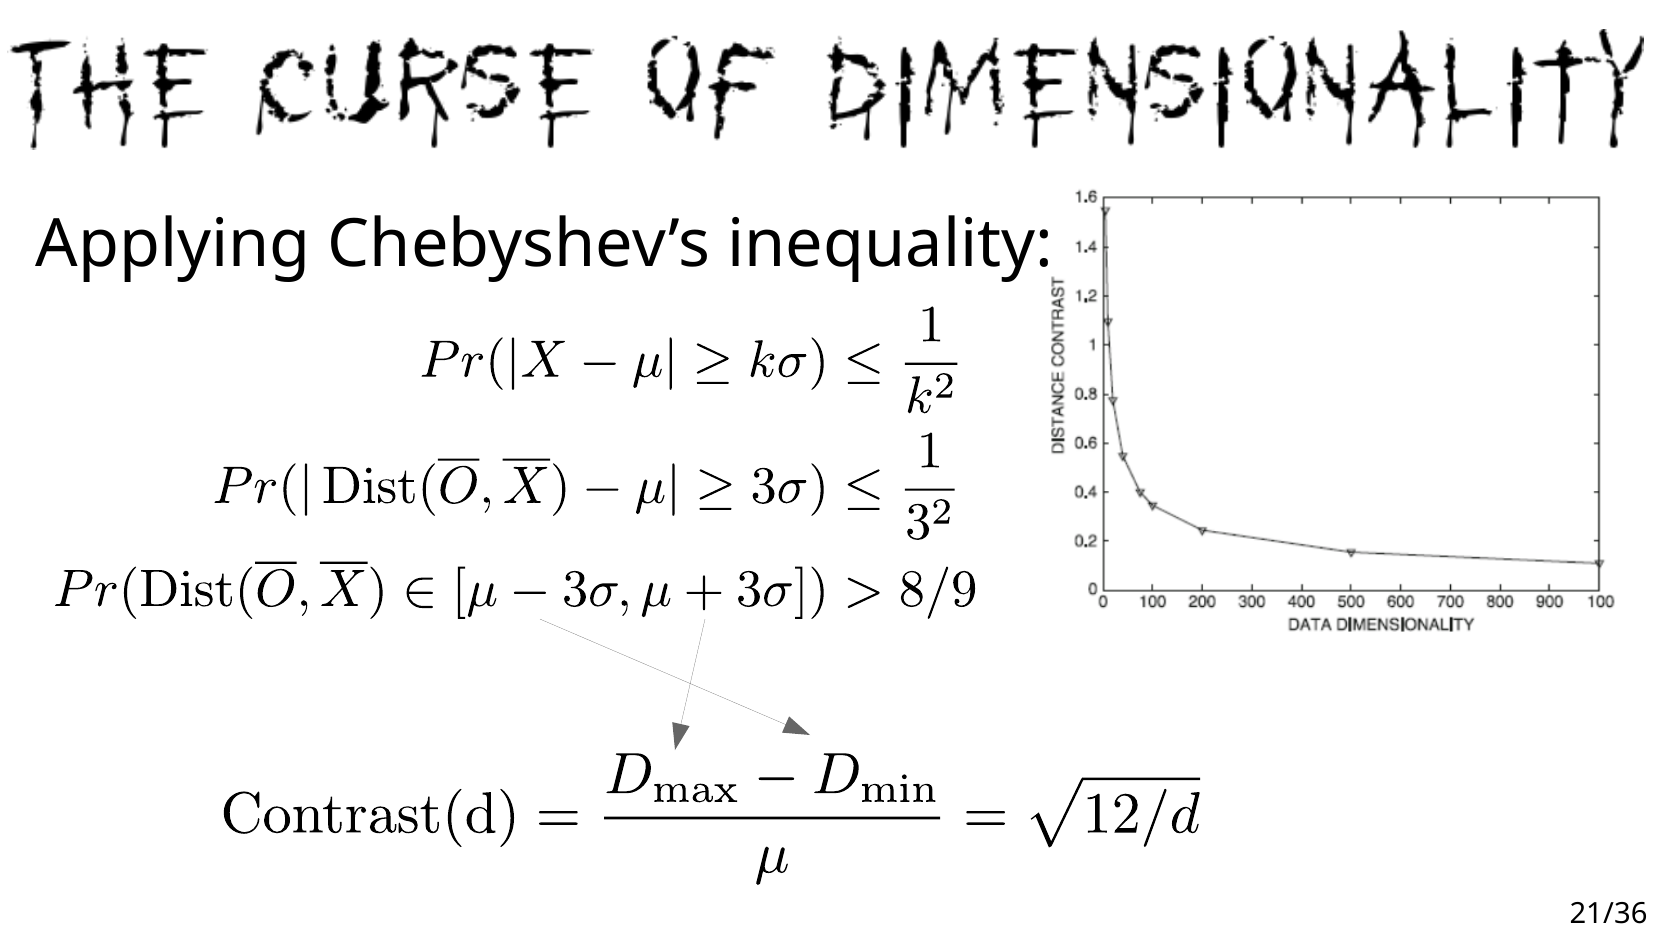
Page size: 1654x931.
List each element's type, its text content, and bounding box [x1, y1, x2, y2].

text_box [52, 306, 978, 620]
picture [1047, 183, 1621, 646]
picture [7, 29, 1644, 151]
list Applying Chebyshev’s inequality: [35, 195, 1524, 793]
text_box [220, 753, 1201, 886]
